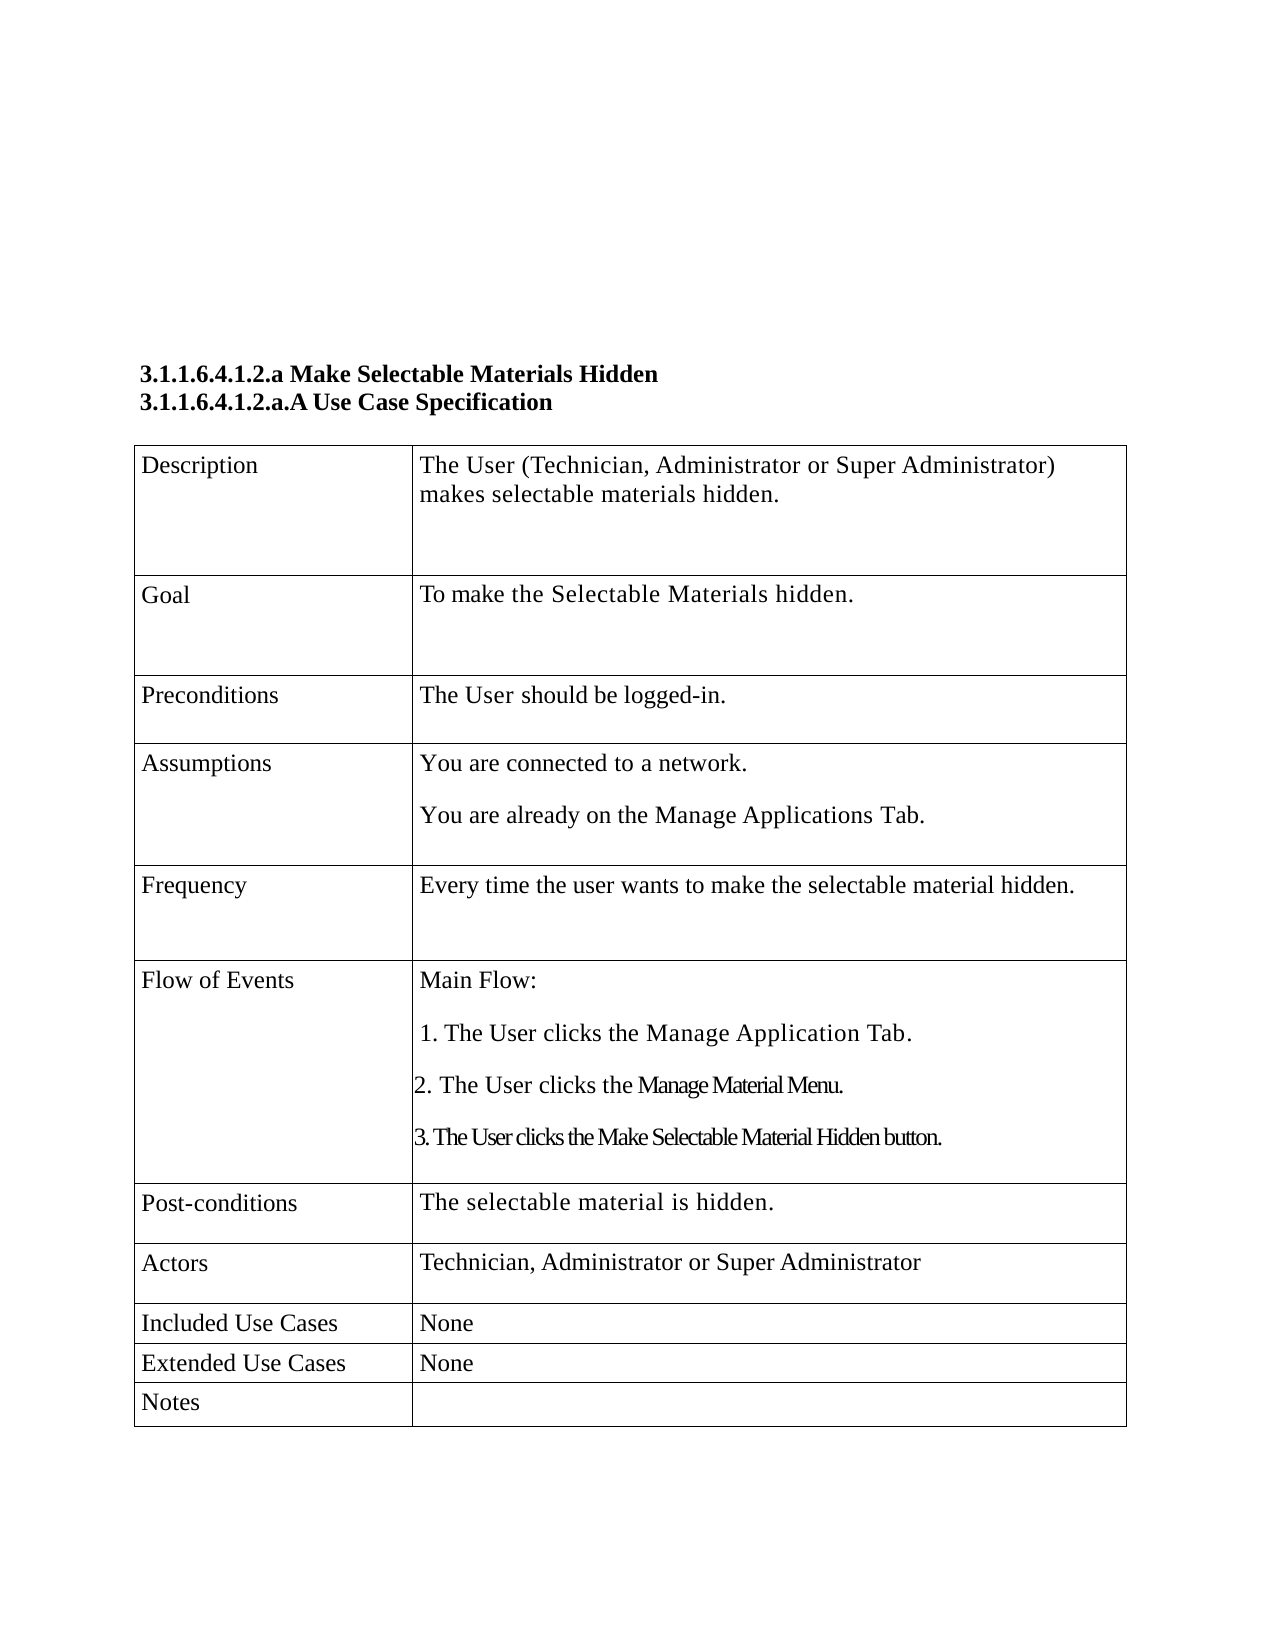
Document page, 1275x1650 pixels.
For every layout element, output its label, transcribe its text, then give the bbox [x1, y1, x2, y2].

table_cell The User should be logged-in. [413, 676, 1126, 742]
table_cell Main Flow: 1. The User clicks the Manage Application Tab. 2. The User clicks the Manage Material Menu. 3. The User clicks the Make Selectable Material Hidden button. [413, 961, 1126, 1183]
table_cell Flow of Events [135, 961, 412, 1183]
text 3.1.1.6.4.1.2.a.A Use Case Specification [139, 387, 1135, 416]
table_cell None [413, 1304, 1126, 1342]
table_cell To make the Selectable Materials hidden. [413, 576, 1126, 674]
table_cell Post-conditions [135, 1184, 412, 1243]
table_cell Extended Use Cases [135, 1344, 412, 1382]
text 3.1.1.6.4.1.2.a Make Selectable Materials Hidden [139, 359, 1135, 387]
table_cell Notes [135, 1383, 412, 1426]
table_cell Frequency [135, 866, 412, 960]
table_cell Actors [135, 1244, 412, 1303]
table_cell You are connected to a network. You are already on the Manage Applications Tab. [413, 744, 1126, 865]
table_cell Included Use Cases [135, 1304, 412, 1342]
table_cell [413, 1383, 1126, 1426]
table_cell None [413, 1344, 1126, 1382]
table_cell Assumptions [135, 744, 412, 865]
table_header Description [135, 446, 412, 575]
table_header The User (Technician, Administrator or Super Administrator) makes selectable materials hidden. [413, 446, 1126, 575]
table_cell The selectable material is hidden. [413, 1184, 1126, 1243]
table_cell Goal [135, 576, 412, 674]
table_cell Every time the user wants to make the selectable material hidden. [413, 866, 1126, 960]
table_cell Technician, Administrator or Super Administrator [413, 1244, 1126, 1303]
table_cell Preconditions [135, 676, 412, 742]
